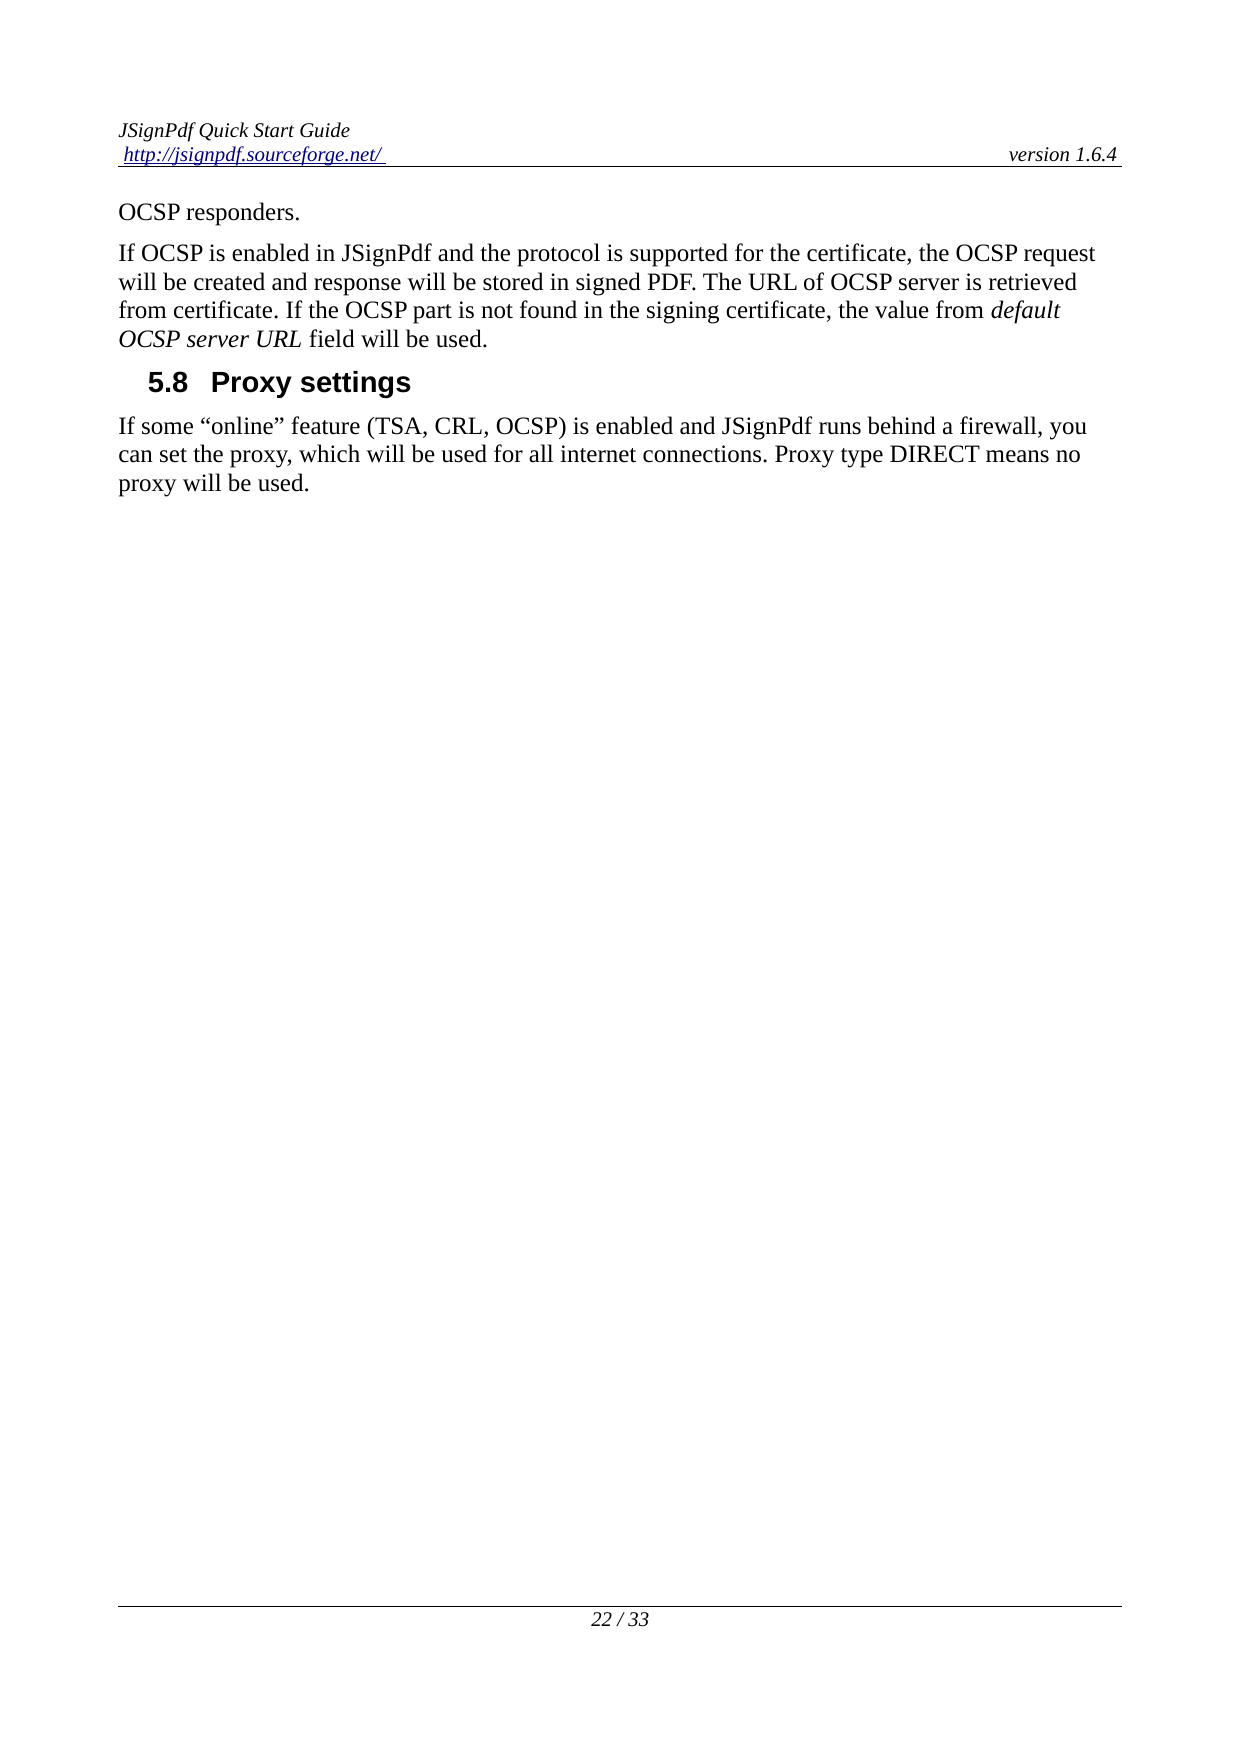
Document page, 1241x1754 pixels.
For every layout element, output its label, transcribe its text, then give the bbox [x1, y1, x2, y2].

text If some “online” feature (TSA, CRL, OCSP) is enabled and JSignPdf runs behind a firewall, you can set the proxy, which will be used for all internet connections. Proxy type DIRECT means no proxy will be used. [118, 411, 1122, 497]
text If OCSP is enabled in JSignPdf and the protocol is supported for the certificate, the OCSP request will be created and response will be stored in signed PDF. The URL of OCSP server is retrieved from certificate. If the OCSP part is not found in the signing certificate, the value from default OCSP server URL field will be used. [118, 238, 1122, 353]
subtitle Proxy settings [148, 366, 1116, 399]
text OCSP responders. [118, 197, 1122, 226]
